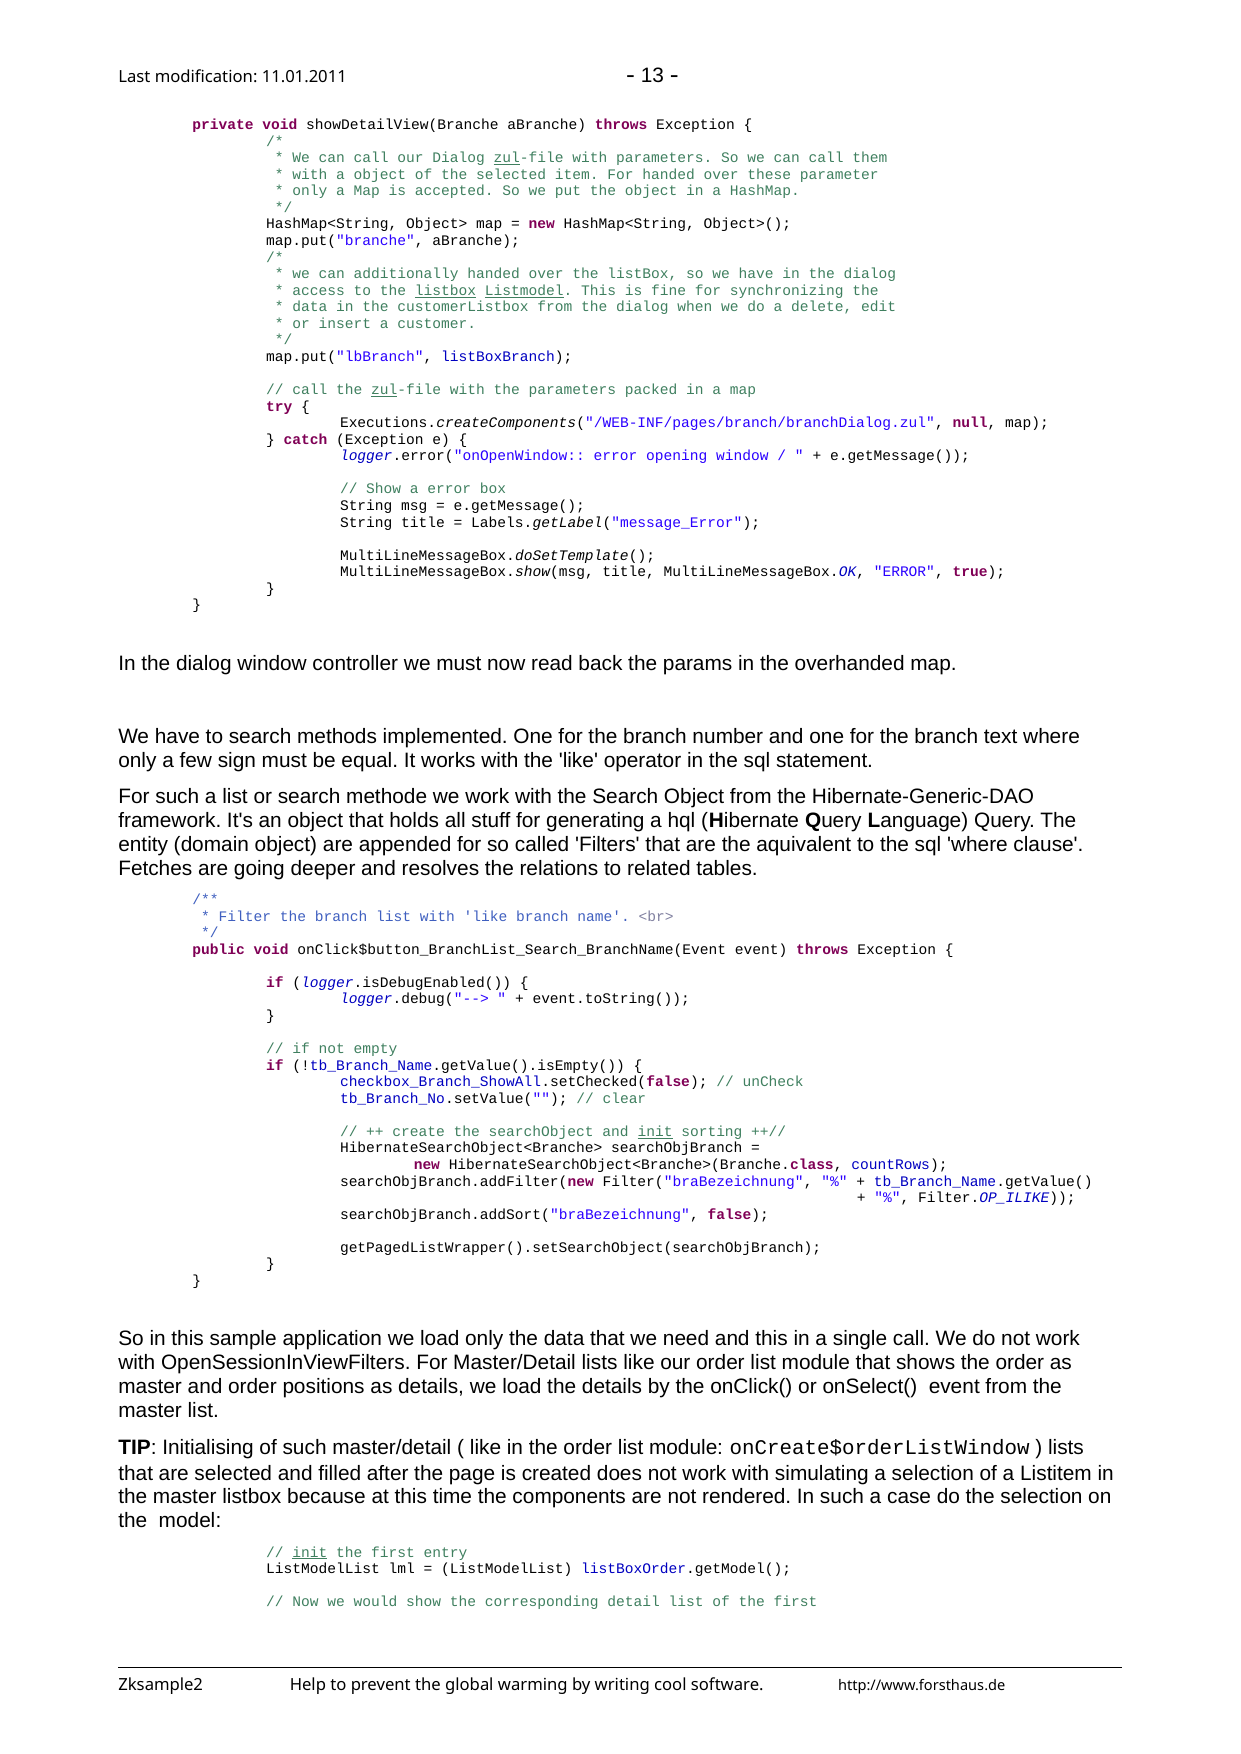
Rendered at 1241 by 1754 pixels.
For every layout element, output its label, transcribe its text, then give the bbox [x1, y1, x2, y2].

text private void showDetailView(Branche aBranche) throws Exception { [118, 117, 1122, 134]
text MultiLineMessageBox.show(msg, title, MultiLineMessageBox.OK, "ERROR", true); [118, 564, 1122, 581]
text } [118, 1273, 1122, 1290]
text For such a list or search methode we work with the Search Object from the Hibernate-Generic-DAO framework. It's an object that holds all stuff for generating a hql (Hibernate Query Language) Query. The entity (domain object) are appended for so called 'Filters' that are the aquivalent to the sql 'where clause'. Fetches are going deeper and resolves the relations to related tables. [118, 784, 1122, 880]
text MultiLineMessageBox.doSetTemplate(); [118, 548, 1122, 564]
text ListModelList lml = (ListModelList) listBoxOrder.getModel(); [118, 1561, 1122, 1578]
text */ [118, 200, 1122, 217]
text map.put("lbBranch", listBoxBranch); [118, 349, 1122, 366]
text * Filter the branch list with 'like branch name'. <br> [118, 909, 1122, 925]
text if (logger.isDebugEnabled()) { [118, 975, 1122, 992]
text try { [118, 399, 1122, 415]
text String title = Labels.getLabel("message_Error"); [118, 515, 1122, 531]
text /* [118, 134, 1122, 150]
text * We can call our Dialog zul-file with parameters. So we can call them [118, 150, 1122, 167]
text } catch (Exception e) { [118, 432, 1122, 448]
text } [118, 1008, 1122, 1025]
text // call the zul-file with the parameters packed in a map [118, 382, 1122, 399]
text Executions.createComponents("/WEB-INF/pages/branch/branchDialog.zul", null, map); [118, 415, 1122, 432]
text } [118, 581, 1122, 598]
text searchObjBranch.addSort("braBezeichnung", false); [118, 1207, 1122, 1223]
text * only a Map is accepted. So we put the object in a HashMap. [118, 183, 1122, 200]
text public void onClick$button_BranchList_Search_BranchName(Event event) throws Exception { [118, 942, 1122, 958]
text tb_Branch_No.setValue(""); // clear [118, 1091, 1122, 1108]
text * we can additionally handed over the listBox, so we have in the dialog [118, 266, 1122, 283]
text logger.debug("--> " + event.toString()); [118, 992, 1122, 1008]
text String msg = e.getMessage(); [118, 498, 1122, 515]
text /* [118, 250, 1122, 266]
text new HibernateSearchObject<Branche>(Branche.class, countRows); [118, 1157, 1122, 1174]
text // ++ create the searchObject and init sorting ++// [118, 1124, 1122, 1141]
text * with a object of the selected item. For handed over these parameter [118, 167, 1122, 183]
text */ [118, 333, 1122, 349]
text // Show a error box [118, 482, 1122, 498]
text TIP: Initialising of such master/detail ( like in the order list module: onCreate$orderListWindow ) lists that are selected and filled after the page is created does not work with simulating a selection of a Listitem in the master listbox because at this time the components are not rendered. In such a case do the selection on the model: [118, 1434, 1122, 1532]
text // Now we would show the corresponding detail list of the first [118, 1594, 1122, 1611]
text logger.error("onOpenWindow:: error opening window / " + e.getMessage()); [118, 448, 1122, 465]
text } [118, 1257, 1122, 1273]
text + "%", Filter.OP_ILIKE)); [118, 1190, 1122, 1207]
text We have to search methods implemented. One for the branch number and one for the branch text where only a few sign must be equal. It works with the 'like' operator in the sql statement. [118, 723, 1122, 771]
text // if not empty [118, 1041, 1122, 1058]
text } [118, 598, 1122, 614]
text In the dialog window controller we must now read back the params in the overhanded map. [118, 651, 1122, 674]
text checkbox_Branch_ShowAll.setChecked(false); // unCheck [118, 1074, 1122, 1091]
text * access to the listbox Listmodel. This is fine for synchronizing the [118, 283, 1122, 299]
text map.put("branche", aBranche); [118, 233, 1122, 250]
text HibernateSearchObject<Branche> searchObjBranch = [118, 1141, 1122, 1157]
text * data in the customerListbox from the dialog when we do a delete, edit [118, 299, 1122, 316]
text /** [118, 892, 1122, 909]
text HashMap<String, Object> map = new HashMap<String, Object>(); [118, 217, 1122, 233]
text // init the first entry [118, 1545, 1122, 1561]
text searchObjBranch.addFilter(new Filter("braBezeichnung", "%" + tb_Branch_Name.getValue() [118, 1174, 1122, 1190]
text * or insert a customer. [118, 316, 1122, 333]
text if (!tb_Branch_Name.getValue().isEmpty()) { [118, 1058, 1122, 1074]
text So in this sample application we load only the data that we need and this in a single call. We do not work with OpenSessionInViewFilters. For Master/Detail lists like our order list module that shows the order as master and order positions as details, we load the details by the onClick() or onSelect() event from the master list. [118, 1326, 1122, 1422]
text getPagedListWrapper().setSearchObject(searchObjBranch); [118, 1240, 1122, 1257]
text */ [118, 925, 1122, 942]
